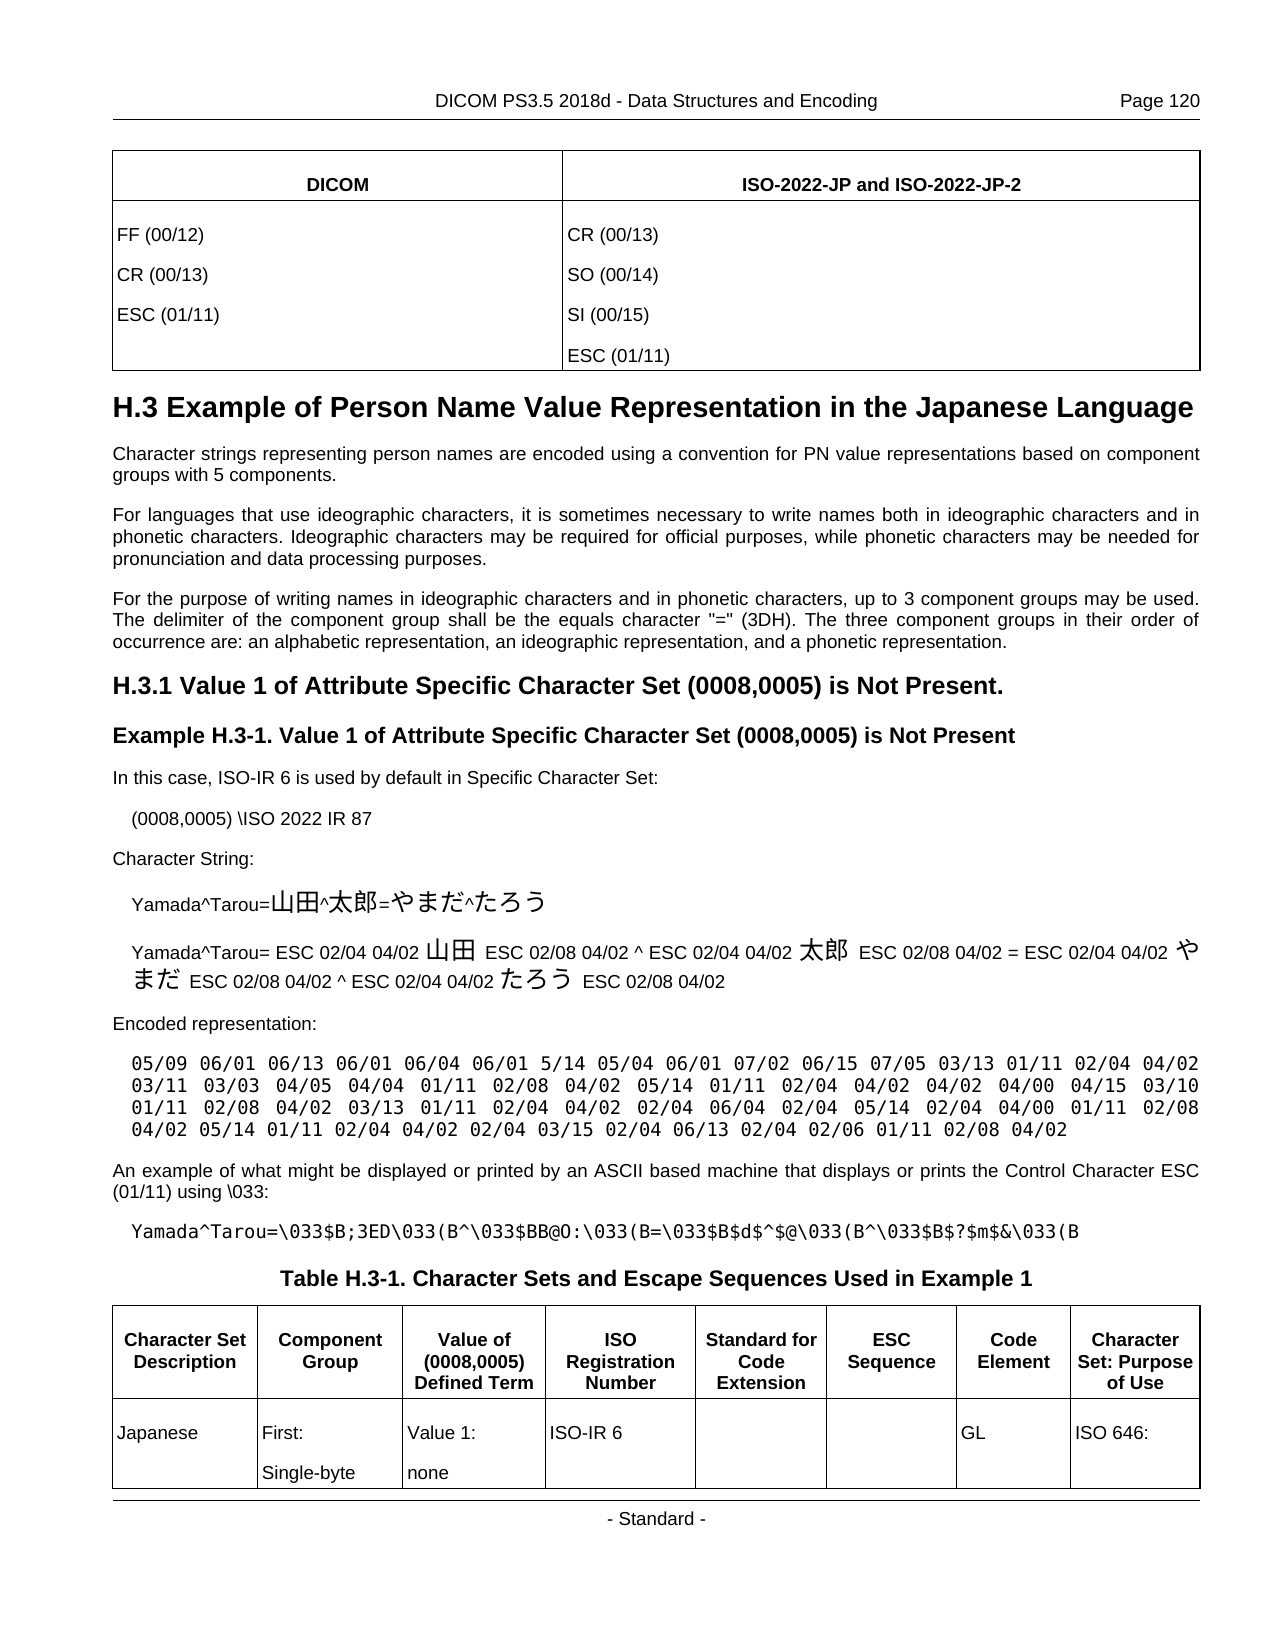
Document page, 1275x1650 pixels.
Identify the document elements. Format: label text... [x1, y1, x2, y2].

table_cell Japanese [113, 1399, 257, 1488]
table_header Character Set Description [113, 1306, 257, 1398]
text An example of what might be displayed or printed by an ASCII based machine that displays or prints the Control Character ESC (01/11) using \033: [112, 1159, 1200, 1203]
text Encoded representation: [112, 1013, 1200, 1034]
text In this case, ISO-IR 6 is used by default in Specific Character Set: [112, 767, 1200, 788]
table_header ESC Sequence [827, 1306, 956, 1398]
table_header Character Set: Purpose of Use [1071, 1306, 1199, 1398]
text Yamada^Tarou= ESC 02/04 04/02 山田 ESC 02/08 04/02 ^ ESC 02/04 04/02 太郎 ESC 02/08 04/02 = ESC 02/04 04/02 やまだ ESC 02/08 04/02 ^ ESC 02/04 04/02 たろう ESC 02/08 04/02 [131, 936, 1200, 994]
table_header DICOM [113, 151, 562, 200]
text Yamada^Tarou=\033$B;3ED\033(B^\033$BB@O:\033(B=\033$B$d$^$@\033(B^\033$B$?$m$&\033(B [131, 1221, 1200, 1243]
text (0008,0005) \ISO 2022 IR 87 [131, 807, 1200, 829]
table_header Component Group [258, 1306, 402, 1398]
table_header Standard for Code Extension [696, 1306, 826, 1398]
text For languages that use ideographic characters, it is sometimes necessary to write names both in ideographic characters and in phonetic characters. Ideographic characters may be required for official purposes, while phonetic characters may be needed for pronunciation and data processing purposes. [112, 504, 1200, 569]
table_header ISO Registration Number [546, 1306, 695, 1398]
text Example H.3-1. Value 1 of Attribute Specific Character Set (0008,0005) is Not Present [112, 722, 1200, 748]
table_cell Value 1: none [403, 1399, 545, 1488]
table_cell ISO 646: [1071, 1399, 1199, 1488]
text H.3.1 Value 1 of Attribute Specific Character Set (0008,0005) is Not Present. [112, 671, 1200, 700]
table_cell First: Single-byte [258, 1399, 402, 1488]
table_header Value of (0008,0005) Defined Term [403, 1306, 545, 1398]
text Yamada^Tarou=山田^太郎=やまだ^たろう [131, 888, 1200, 917]
text H.3 Example of Person Name Value Representation in the Japanese Language [112, 390, 1200, 424]
table_cell FF (00/12) CR (00/13) ESC (01/11) [113, 201, 562, 370]
text 05/09 06/01 06/13 06/01 06/04 06/01 5/14 05/04 06/01 07/02 06/15 07/05 03/13 01/11 02/04 04/02 03/11 03/03 04/05 04/04 01/11 02/08 04/02 05/14 01/11 02/04 04/02 04/02 04/00 04/15 03/10 01/11 02/08 04/02 03/13 01/11 02/04 04/02 02/04 06/04 02/04 05/14 02/04 04/00 01/11 02/08 04/02 05/14 01/11 02/04 04/02 02/04 03/15 02/04 06/13 02/04 02/06 01/11 02/08 04/02 [131, 1053, 1200, 1141]
text Table H.3-1. Character Sets and Escape Sequences Used in Example 1 [112, 1266, 1200, 1292]
table_cell GL [957, 1399, 1070, 1488]
table_cell ISO-IR 6 [546, 1399, 695, 1488]
text For the purpose of writing names in ideographic characters and in phonetic characters, up to 3 component groups may be used. The delimiter of the component group shall be the equals character "=" (3DH). The three component groups in their order of occurrence are: an alphabetic representation, an ideographic representation, and a phonetic representation. [112, 588, 1200, 652]
table_header Code Element [957, 1306, 1070, 1398]
table_cell [696, 1399, 826, 1488]
table_header ISO-2022-JP and ISO-2022-JP-2 [563, 151, 1199, 200]
table_cell CR (00/13) SO (00/14) SI (00/15) ESC (01/11) [563, 201, 1199, 370]
text Character strings representing person names are encoded using a convention for PN value representations based on component groups with 5 components. [112, 442, 1200, 486]
table_cell [827, 1399, 956, 1488]
text Character String: [112, 848, 1200, 869]
